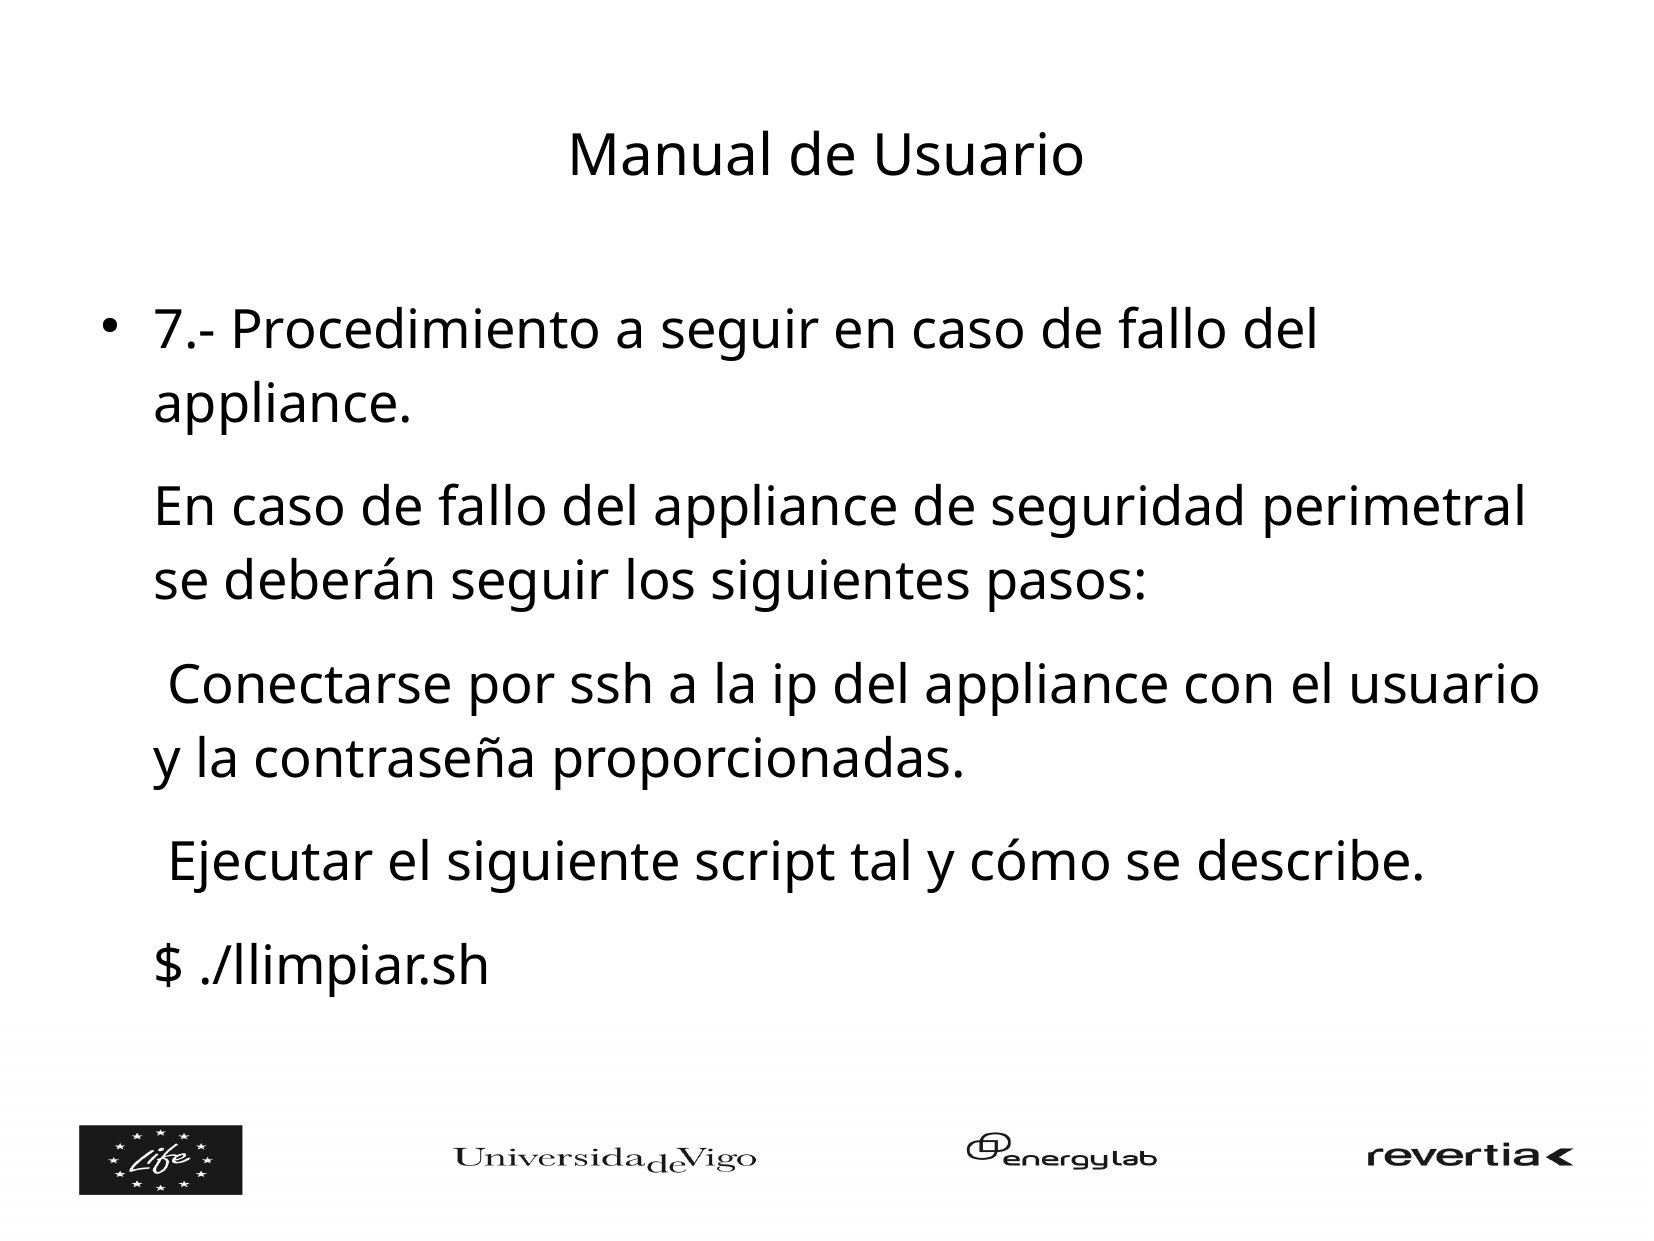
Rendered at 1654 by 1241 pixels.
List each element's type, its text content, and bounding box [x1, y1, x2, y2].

picture [0, 1009, 1654, 1241]
title Manual de Usuario [82, 49, 1571, 257]
list 7.- Procedimiento a seguir en caso de fallo del appliance. En caso de fallo del appliance de seguridad perimetral se deberán seguir los siguientes pasos: Conectarse por ssh a la ip del appliance con el usuario y la contraseña proporcionadas. Ejecutar el siguiente script tal y cómo se describe. $ ./llimpiar.sh [82, 290, 1571, 1010]
